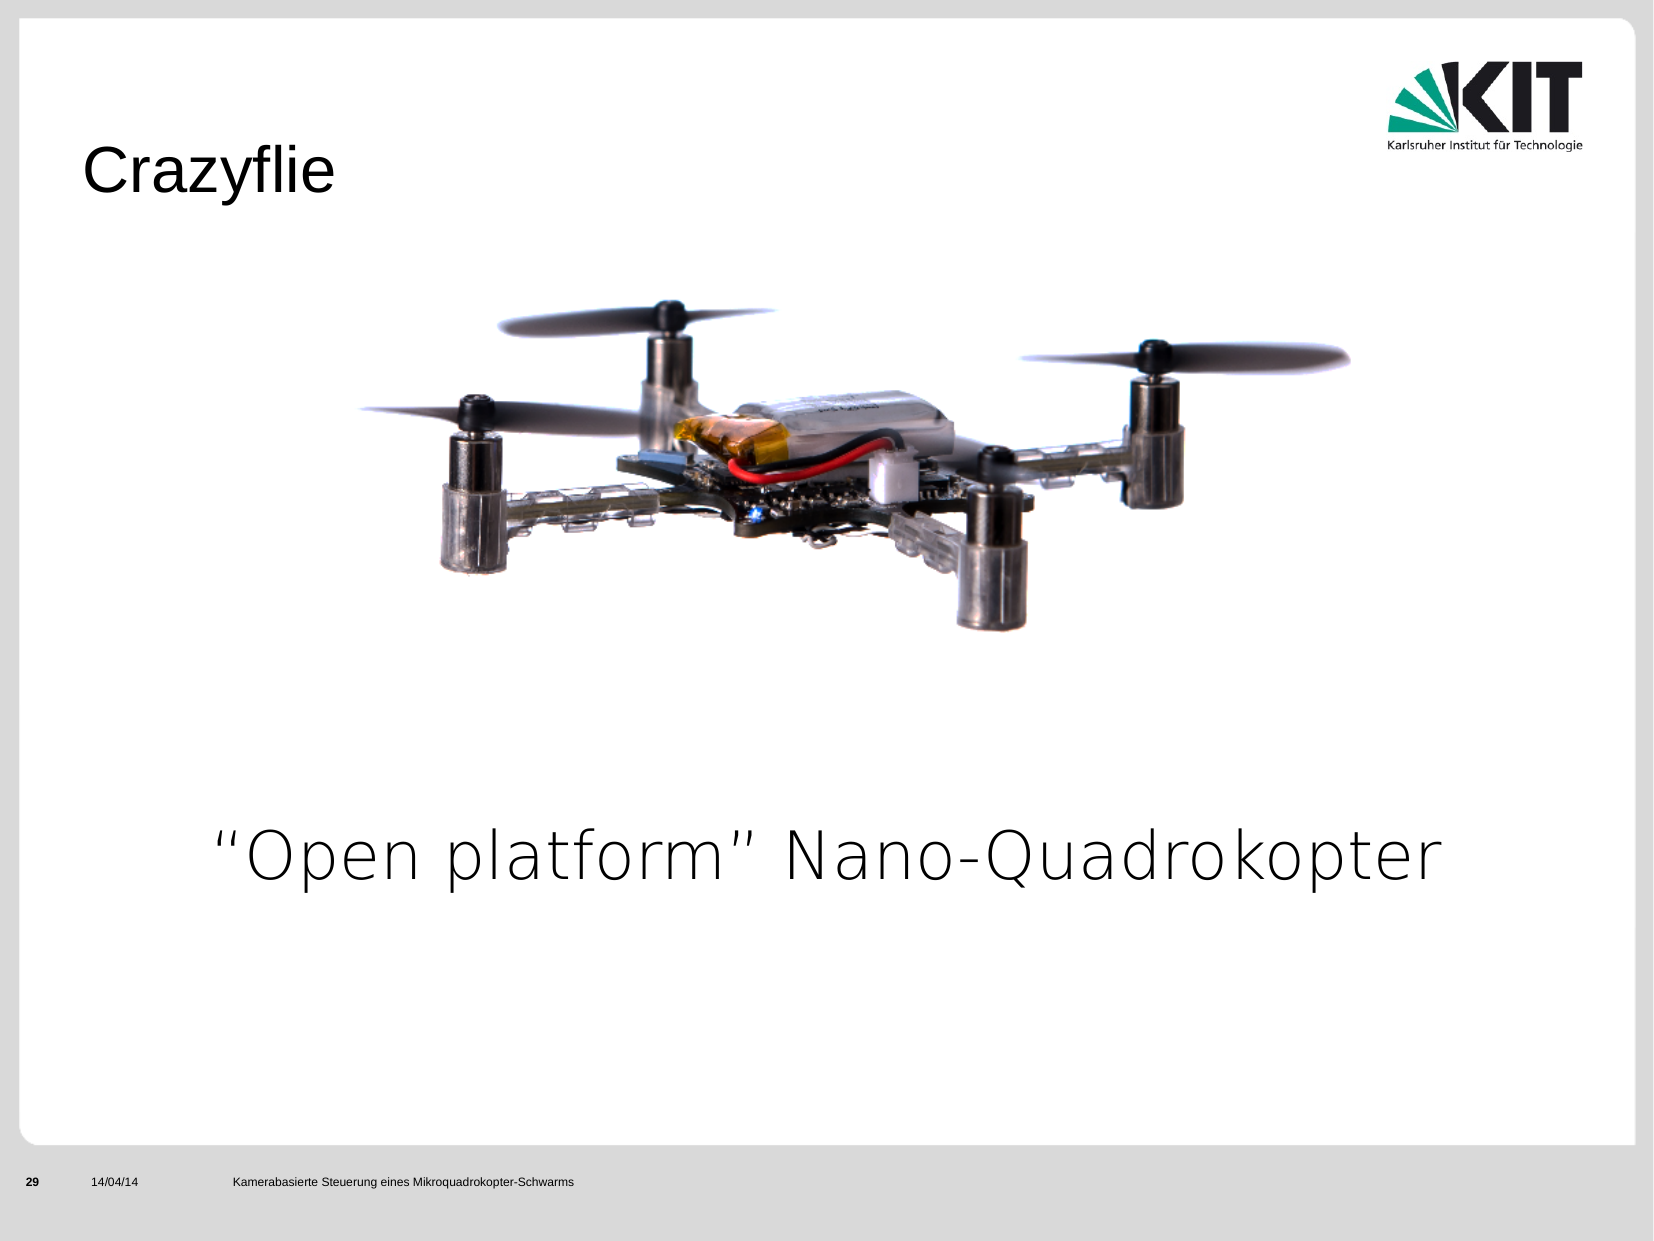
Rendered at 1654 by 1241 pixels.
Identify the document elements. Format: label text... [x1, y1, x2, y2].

text_box “Open platform” Nano-Quadrokopter [82, 496, 1571, 1217]
title Crazyflie [82, 49, 1571, 257]
picture [0, 0, 1654, 1241]
